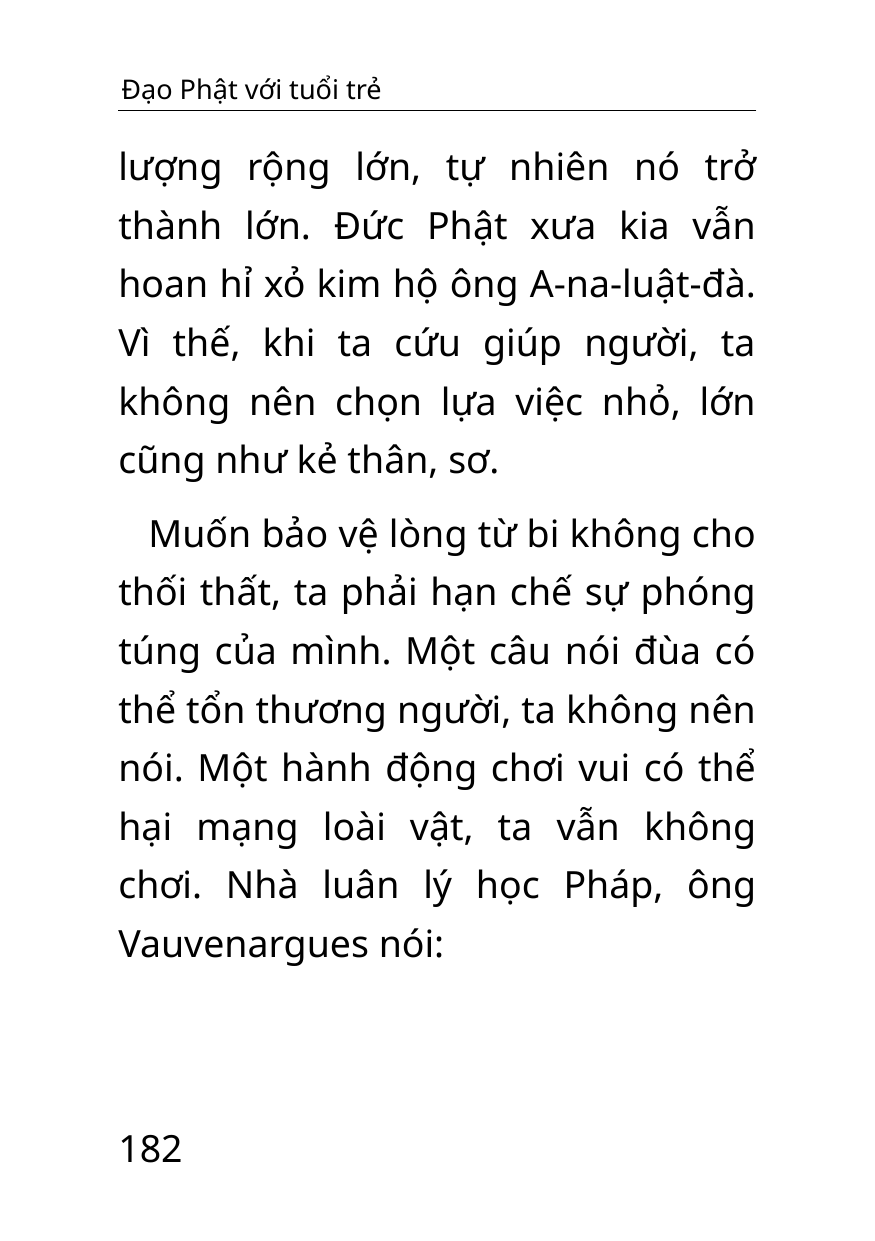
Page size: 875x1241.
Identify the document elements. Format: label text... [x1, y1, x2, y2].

text Muốn bảo vệ lòng từ bi không cho thối thất, ta phải hạn chế sự phóng túng của mình. Một câu nói đùa có thể tổn thương người, ta không nên nói. Một hành động chơi vui có thể hại mạng loài vật, ta vẫn không chơi. Nhà luân lý học Pháp, ông Vauvenargues nói: [118, 507, 756, 968]
text lượng rộng lớn, tự nhiên nó trở thành lớn. Ðức Phật xưa kia vẫn hoan hỉ xỏ kim hộ ông A-na-luật-đà. Vì thế, khi ta cứu giúp người, ta không nên chọn lựa việc nhỏ, lớn cũng như kẻ thân, sơ. [118, 141, 756, 485]
